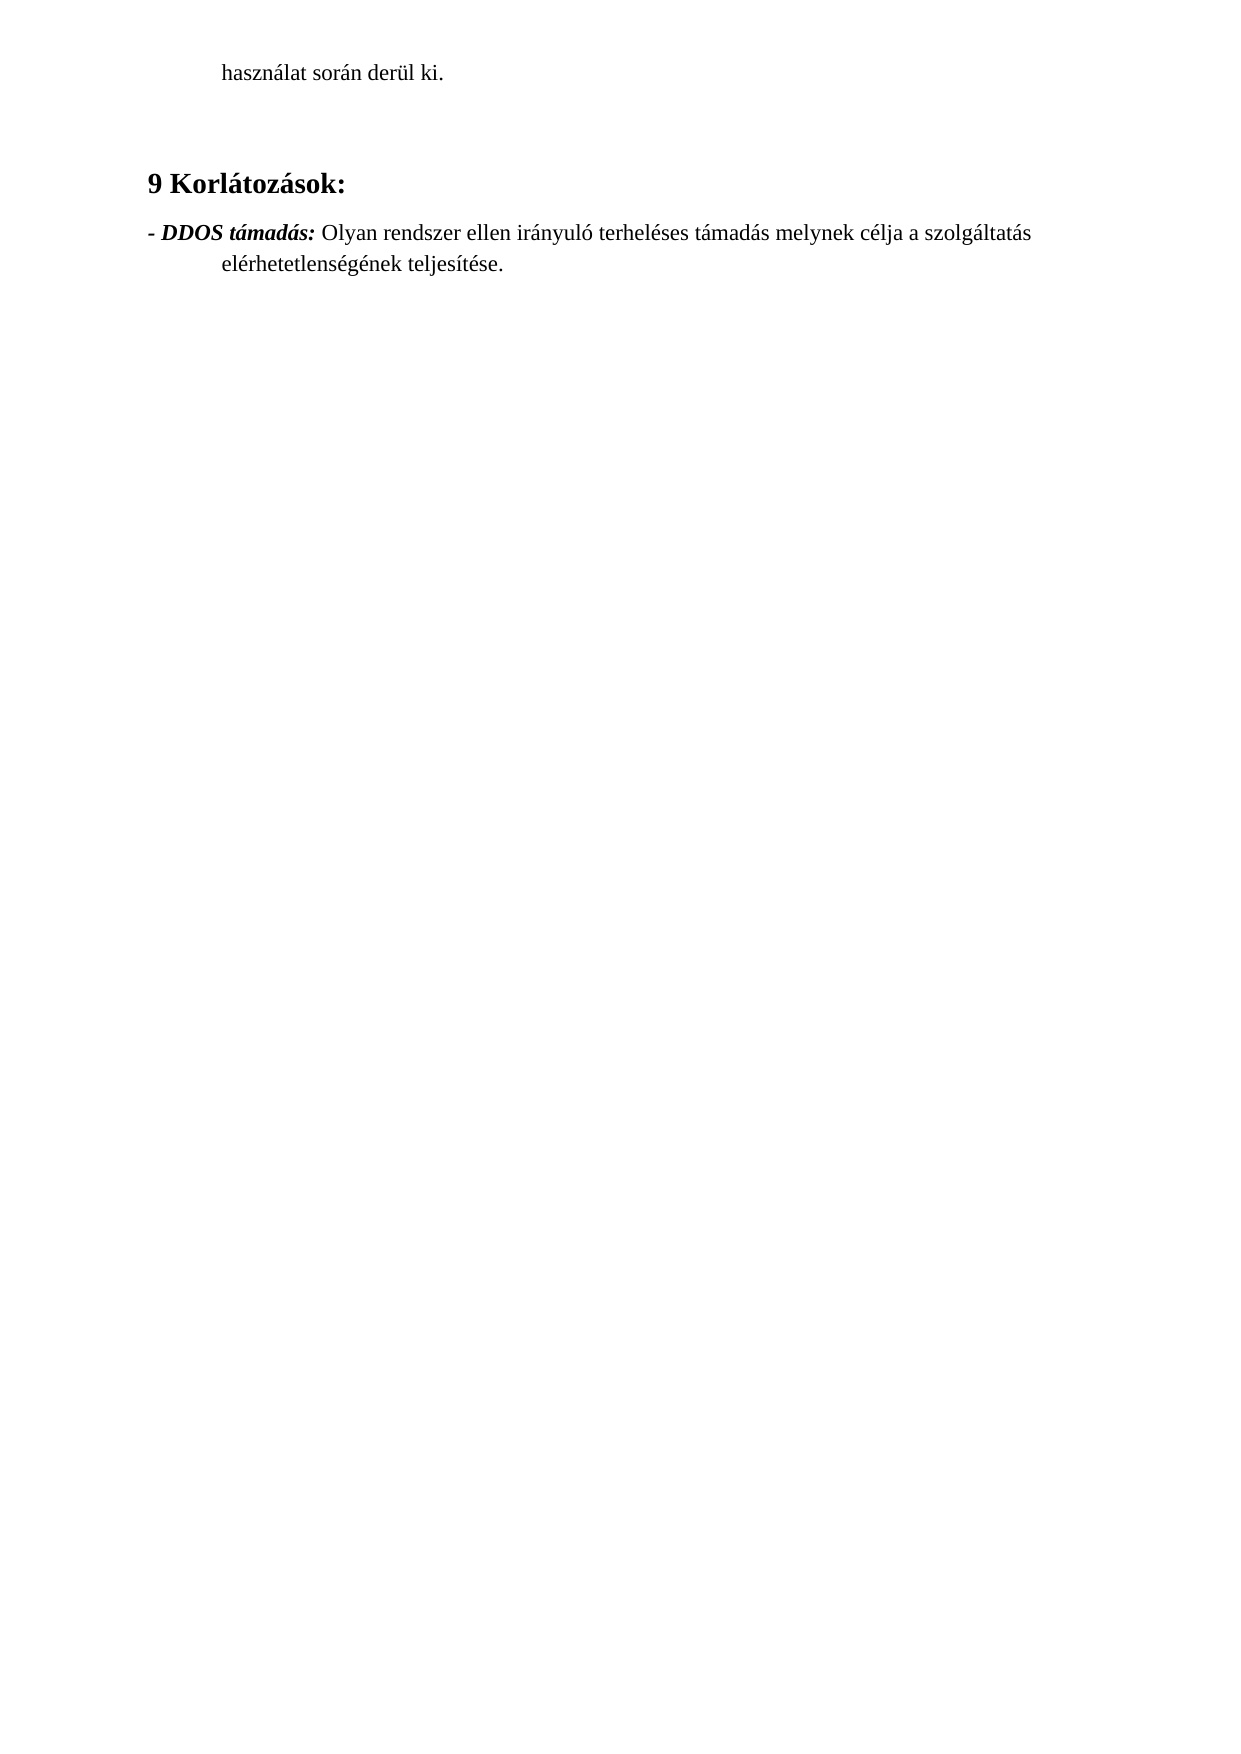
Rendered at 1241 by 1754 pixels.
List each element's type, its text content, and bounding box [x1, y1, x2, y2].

text használat során derül ki. [221, 59, 1092, 85]
text elérhetetlenségének teljesítése. [221, 250, 1092, 276]
text 9 Korlátozások: [148, 166, 1092, 200]
text - DDOS támadás: Olyan rendszer ellen irányuló terheléses támadás melynek célja a szolgáltatás [148, 219, 1092, 246]
